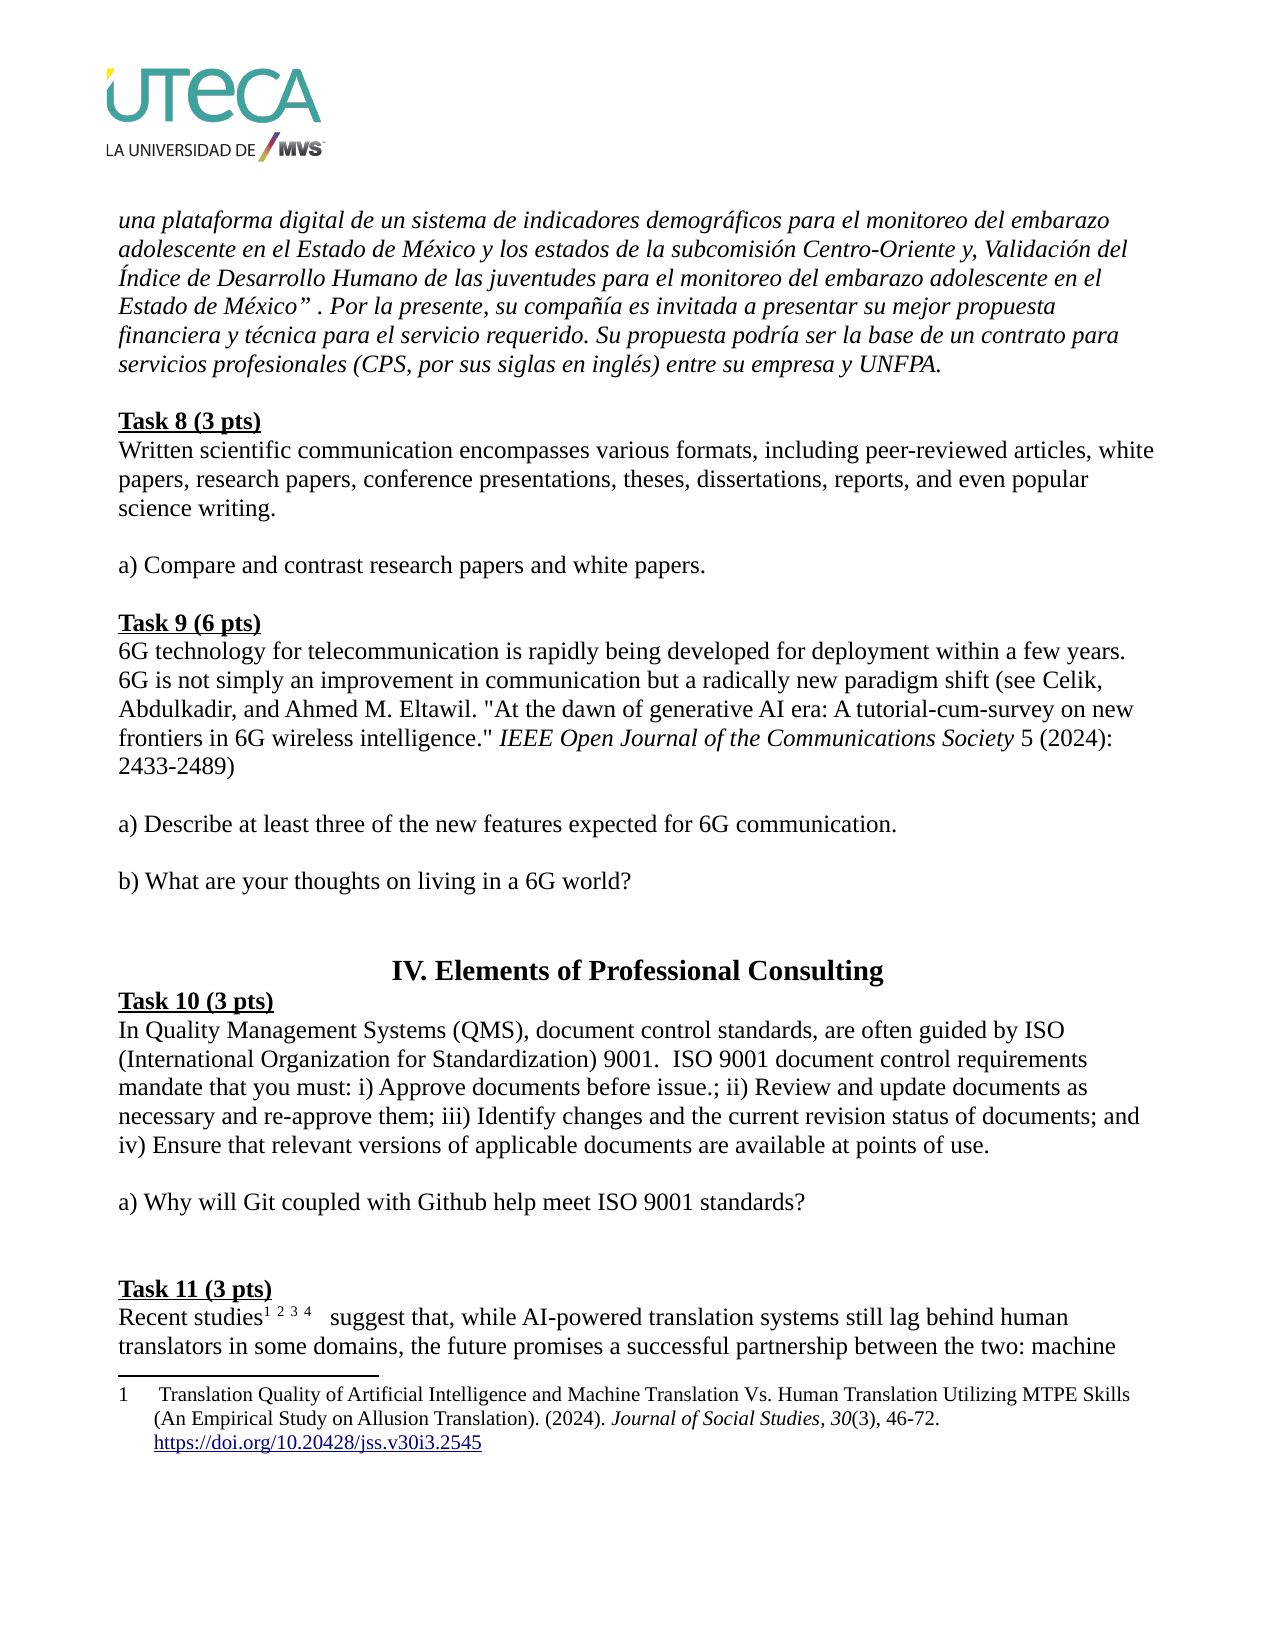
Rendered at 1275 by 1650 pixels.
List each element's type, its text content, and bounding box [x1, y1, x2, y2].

picture [104, 64, 328, 166]
text IV. Elements of Professional Consulting [118, 953, 1157, 986]
text Índice de Desarrollo Humano de las juventudes para el monitoreo del embarazo adolescente en el [118, 263, 1157, 291]
text Estado de México” . Por la presente, su compañía es invitada a presentar su mejor propuesta [118, 291, 1157, 320]
text Recent studies suggest that, while AI-powered translation systems still lag behind human translators in some domains, the future promises a successful partnership between the two: machine [118, 1302, 1157, 1360]
text una plataforma digital de un sistema de indicadores demográficos para el monitoreo del embarazo [118, 205, 1157, 234]
text Task 8 (3 pts) [118, 406, 1157, 435]
text a) Why will Git coupled with Github help meet ISO 9001 standards? [118, 1187, 1157, 1216]
text adolescente en el Estado de México y los estados de la subcomisión Centro-Oriente y, Validación del [118, 234, 1157, 263]
text 6G technology for telecommunication is rapidly being developed for deployment within a few years. 6G is not simply an improvement in communication but a radically new paradigm shift (see Celik, Abdulkadir, and Ahmed M. Eltawil. "At the dawn of generative AI era: A tutorial-cum-survey on new frontiers in 6G wireless intelligence." IEEE Open Journal of the Communications Society 5 (2024): 2433-2489) [118, 636, 1157, 780]
text b) What are your thoughts on living in a 6G world? [118, 866, 1157, 895]
text servicios profesionales (CPS, por sus siglas en inglés) entre su empresa y UNFPA. [118, 349, 1157, 378]
text Task 9 (6 pts) [118, 608, 1157, 636]
text Task 10 (3 pts) [118, 986, 1157, 1015]
text Task 11 (3 pts) [118, 1274, 1157, 1302]
text a) Compare and contrast research papers and white papers. [118, 550, 1157, 579]
text Translation Quality of Artificial Intelligence and Machine Translation Vs. Human Translation Utilizing MTPE Skills (An Empirical Study on Allusion Translation). (2024). Journal of Social Studies, 30(3), 46-72. https://doi.org/10.20428/jss.v30i3.2545 [118, 1382, 1157, 1454]
text financiera y técnica para el servicio requerido. Su propuesta podría ser la base de un contrato para [118, 320, 1157, 349]
text In Quality Management Systems (QMS), document control standards, are often guided by ISO (International Organization for Standardization) 9001. ISO 9001 document control requirements mandate that you must: i) Approve documents before issue.; ii) Review and update documents as necessary and re-approve them; iii) Identify changes and the current revision status of documents; and iv) Ensure that relevant versions of applicable documents are available at points of use. [118, 1015, 1157, 1159]
text Written scientific communication encompasses various formats, including peer-reviewed articles, white papers, research papers, conference presentations, theses, dissertations, reports, and even popular science writing. [118, 435, 1157, 521]
text a) Describe at least three of the new features expected for 6G communication. [118, 809, 1157, 838]
